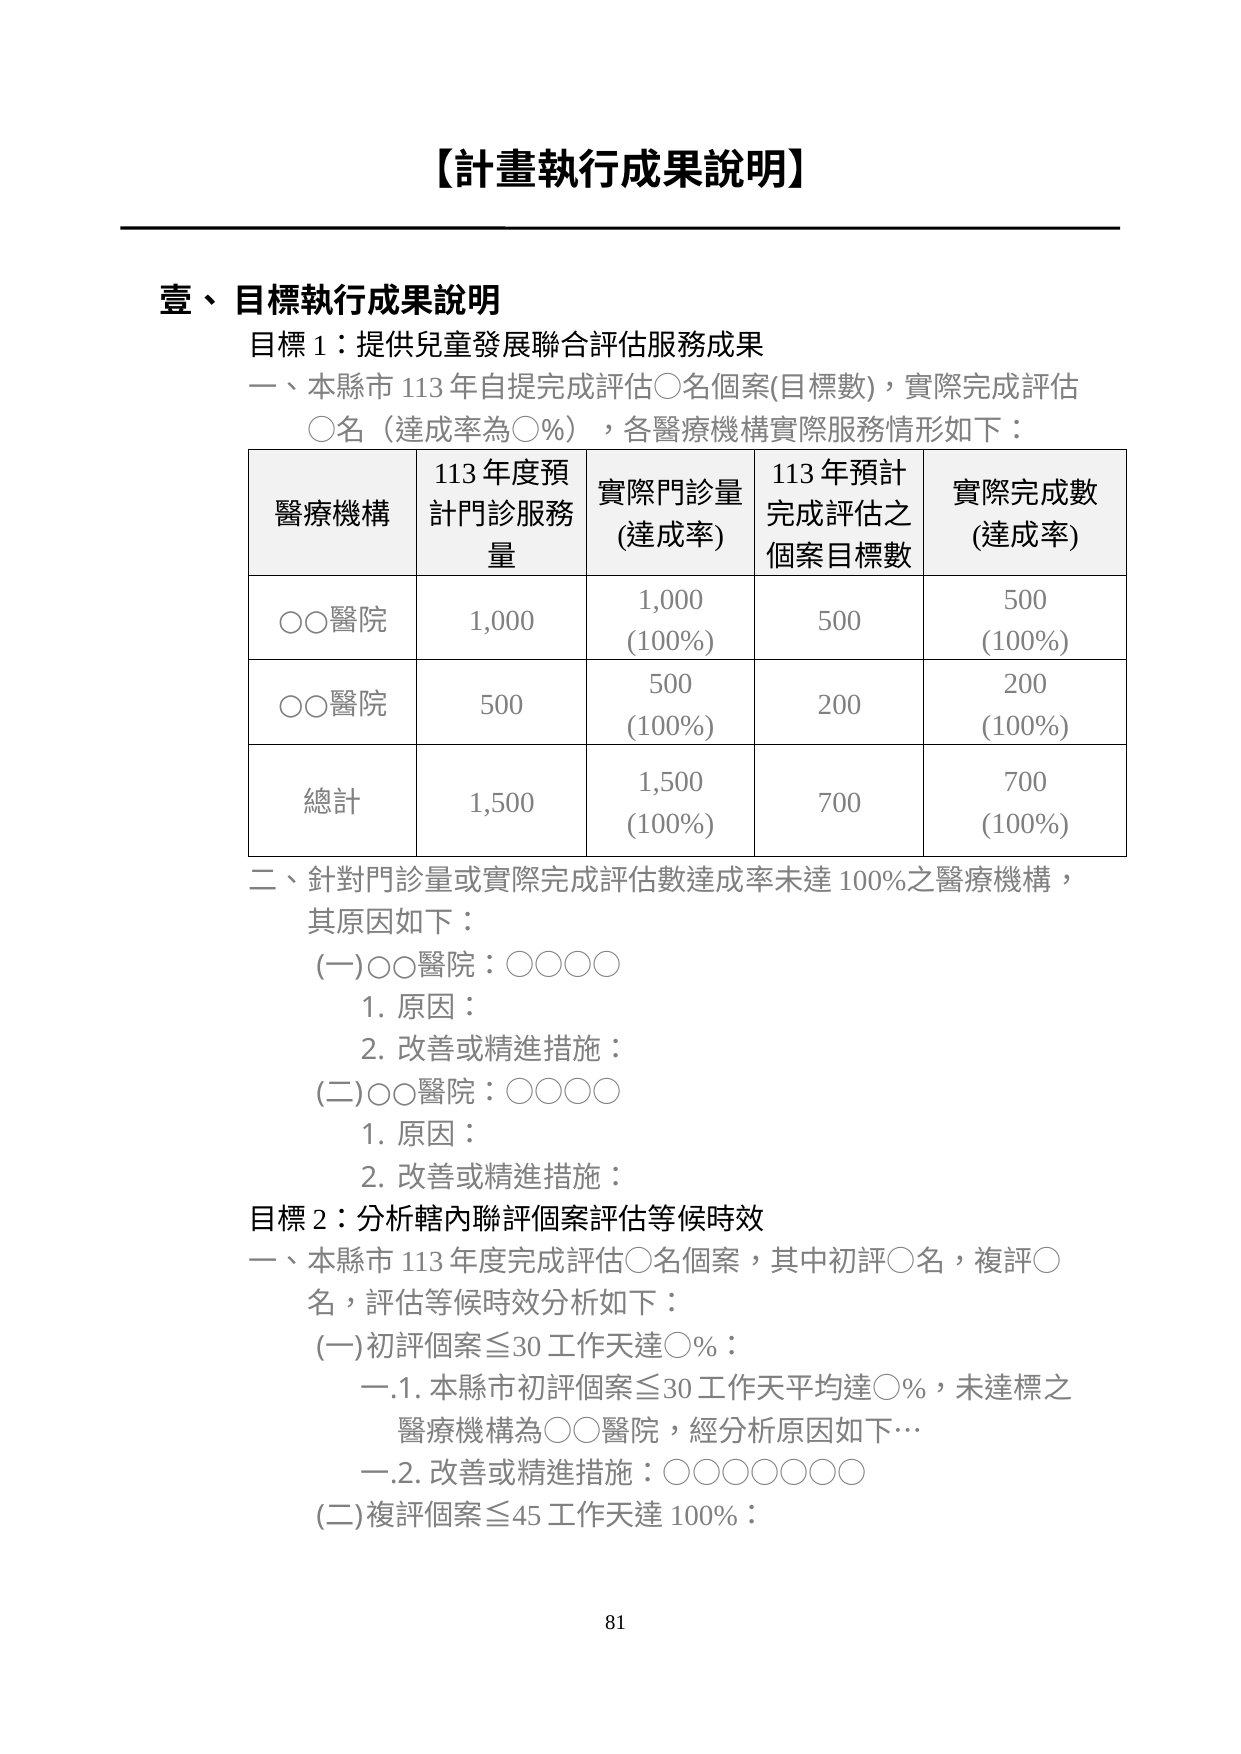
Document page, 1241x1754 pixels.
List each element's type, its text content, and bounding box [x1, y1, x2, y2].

list 目標2：分析轄內聯評個案評估等候時效 [248, 1196, 1081, 1238]
list 原因： [360, 1111, 1081, 1153]
list 針對門診量或實際完成評估數達成率未達100%之醫療機構，其原因如下： [248, 857, 1081, 941]
list 目標1：提供兒童發展聯合評估服務成果 [248, 322, 1081, 364]
list 改善或精進措施：○○○○○○○ [360, 1449, 1081, 1492]
list 目標執行成果說明 [159, 273, 1081, 322]
table_cell 700 [755, 745, 923, 856]
list 複評個案≦45工作天達100%： [316, 1492, 1081, 1534]
table_cell 500 (100%) [924, 576, 1126, 659]
table_header 醫療機構 [249, 450, 416, 575]
table_header 實際完成數 (達成率) [924, 450, 1126, 575]
table_header 113年預計完成評估之個案目標數 [755, 450, 923, 575]
table_cell 500 (100%) [587, 660, 754, 743]
table_header 113年度預計門診服務量 [417, 450, 586, 575]
table_cell 500 [417, 660, 586, 743]
text 【計畫執行成果說明】 [159, 136, 1081, 196]
list 原因： [360, 983, 1081, 1026]
list ○○醫院：○○○○ [316, 1068, 1081, 1111]
table_cell ○○醫院 [249, 660, 416, 743]
table_cell 總計 [249, 745, 416, 856]
list 本縣市113年自提完成評估○名個案(目標數)，實際完成評估○名（達成率為○%），各醫療機構實際服務情形如下： [248, 364, 1081, 449]
list 本縣市初評個案≦30工作天平均達○%，未達標之醫療機構為○○醫院，經分析原因如下… [360, 1365, 1081, 1449]
list 改善或精進措施： [360, 1153, 1081, 1196]
table_cell 1,000 [417, 576, 586, 659]
table_cell 1,500 (100%) [587, 745, 754, 856]
table_cell ○○醫院 [249, 576, 416, 659]
table_cell 1,500 [417, 745, 586, 856]
list 改善或精進措施： [360, 1026, 1081, 1068]
table_header 實際門診量 (達成率) [587, 450, 754, 575]
list 初評個案≦30工作天達○%： [316, 1322, 1081, 1365]
table_cell 500 [755, 576, 923, 659]
table_cell 200 [755, 660, 923, 743]
table_cell 200 (100%) [924, 660, 1126, 743]
table_cell 1,000 (100%) [587, 576, 754, 659]
list ○○醫院：○○○○ [316, 941, 1081, 983]
list 本縣市113年度完成評估○名個案，其中初評○名，複評○名，評估等候時效分析如下： [248, 1238, 1081, 1322]
table_cell 700 (100%) [924, 745, 1126, 856]
